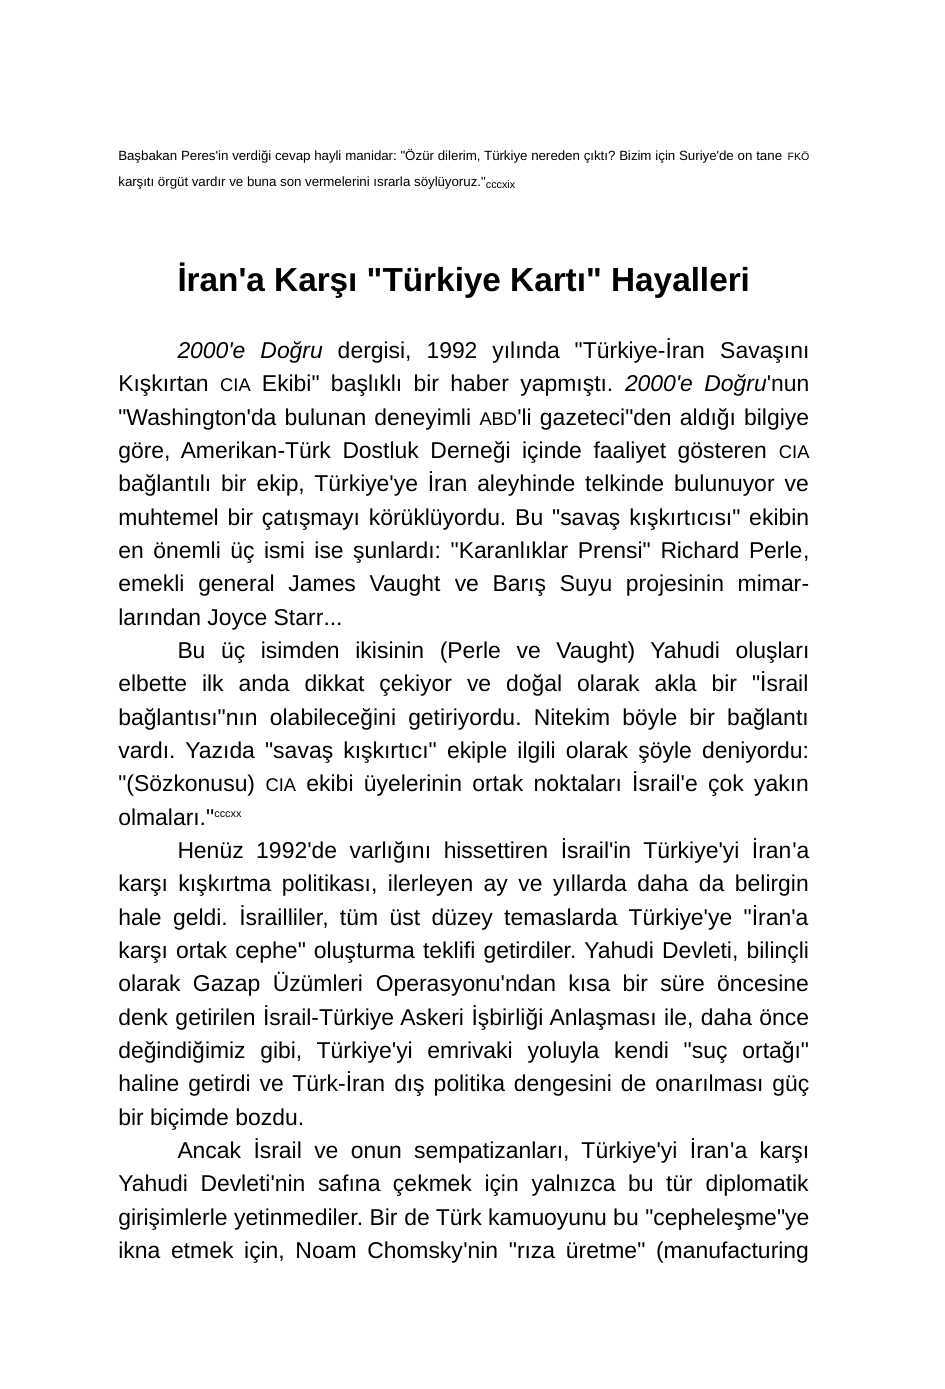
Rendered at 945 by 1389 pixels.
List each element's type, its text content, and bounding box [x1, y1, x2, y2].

text 2000'e Doğru dergisi, 1992 yılında "Türkiye-İran Savaşını Kışkırtan cıa Ekibi" başlıklı bir haber yapmıştı. 2000'e Doğru'nun "Washington'da bulunan deneyimli abd'li gazeteci"den aldığı bilgiye göre, Amerikan-Türk Dostluk Derneği içinde faaliyet gösteren cıa bağlantılı bir ekip, Türkiye'ye İran aleyhinde telkinde bulunuyor ve muhtemel bir çatışmayı körüklüyordu. Bu "sa­vaş kışkırtıcısı" ekibin en önemli üç ismi ise şunlardı: "Karanlıklar Prensi" Richard Perle, emekli general James Vaught ve Barış Suyu projesinin mimar­larından Joyce Starr... [118, 332, 809, 632]
text İran'a Karşı "Türkiye Kartı" Hayalleri [118, 260, 809, 298]
text Başbakan Peres'in verdiği cevap hayli manidar: "Özür dilerim, Türkiye nereden çıktı? Bizim için Suriye'de on tane fkö karşıtı örgüt vardır ve buna son vermelerini ısrarla söylüyoruz." [118, 148, 809, 200]
text Ancak İsrail ve onun sempatizanları, Türkiye'yi İran'a karşı Yahudi Devleti'nin safına çekmek için yalnızca bu tür diplomatik girişimlerle yetinme­diler. Bir de Türk kamuoyunu bu "cepheleşme"ye ikna etmek için, Noam Chomsky'nin "rıza üretme" (manufacturing [118, 1132, 809, 1265]
text Henüz 1992'de varlığını hissettiren İsrail'in Türkiye'yi İran'a karşı kış­kırtma politikası, ilerleyen ay ve yıllarda daha da belirgin hale geldi. İsrail­liler, tüm üst düzey temaslarda Türkiye'ye "İran'a karşı ortak cephe" oluş­turma teklifi getirdiler. Yahudi Devleti, bilinçli olarak Gazap Üzümleri Ope­ras­yonu'ndan kısa bir süre öncesine denk getirilen İsrail-Türkiye Askeri İşbir­liği Anlaşması ile, daha önce değindiğimiz gibi, Türkiye'yi emrivaki yo­luy­la kendi "suç ortağı" haline getirdi ve Türk-İran dış politika dengesini de ona­rılması güç bir biçimde bozdu. [118, 832, 809, 1132]
text Bu üç isimden ikisinin (Perle ve Vaught) Yahudi oluşları elbette ilk anda dikkat çekiyor ve doğal olarak akla bir "İsrail bağlantısı"nın olabile­ce­ğini getiriyordu. Nitekim böyle bir bağlantı vardı. Yazıda "savaş kışkırtıcı" ekip­le ilgili olarak şöyle deniyordu: "(Sözkonusu) cıa ekibi üyelerinin ortak nok­taları İsrail'e çok yakın olmaları." [118, 632, 809, 832]
